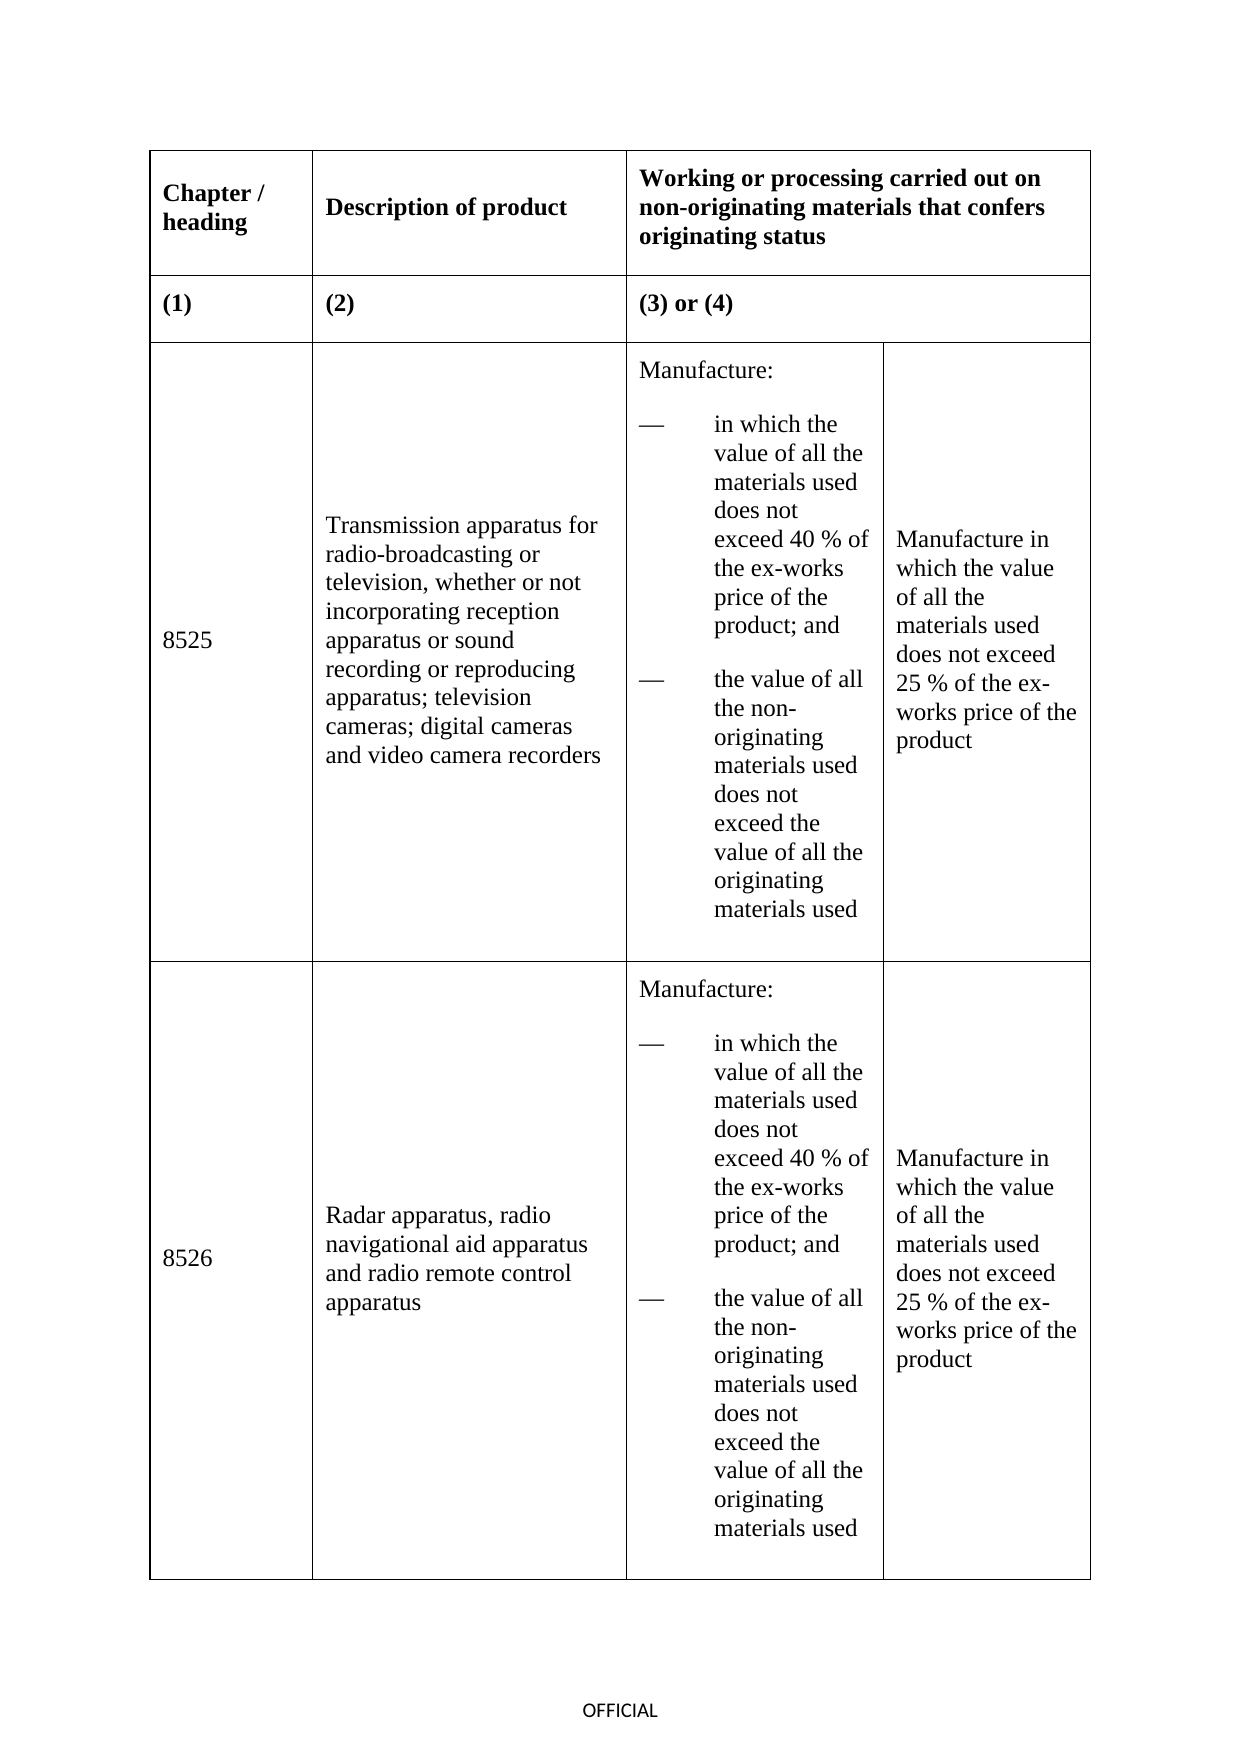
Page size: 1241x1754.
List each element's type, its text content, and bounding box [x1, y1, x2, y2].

table_cell Transmission apparatus for radio‐broadcasting or television, whether or not incorporating reception apparatus or sound recording or reproducing apparatus; television cameras; digital cameras and video camera recorders [313, 343, 626, 961]
table_cell Manufacture in which the value of all the materials used does not exceed 25 % of the ex‐works price of the product [884, 343, 1090, 961]
table_cell (3) or (4) [627, 276, 1090, 342]
table_header Working or processing carried out on non‐originating materials that confers originating status [627, 151, 1090, 275]
table_header Description of product [313, 151, 626, 275]
table_cell Manufacture in which the value of all the materials used does not exceed 25 % of the ex‐works price of the product [884, 962, 1090, 1579]
table_cell Manufacture: — in which the value of all the materials used does not exceed 40 % of the ex‐works price of the product; and — the value of all the non‐originating materials used does not exceed the value of all the originating materials used [627, 962, 883, 1579]
table_cell 8526 [151, 962, 312, 1579]
table_header Chapter / heading [151, 151, 312, 275]
table_cell (1) [151, 276, 312, 342]
table_cell Radar apparatus, radio navigational aid apparatus and radio remote control apparatus [313, 962, 626, 1579]
table_cell 8525 [151, 343, 312, 961]
table_cell (2) [313, 276, 626, 342]
table_cell Manufacture: — in which the value of all the materials used does not exceed 40 % of the ex‐works price of the product; and — the value of all the non‐originating materials used does not exceed the value of all the originating materials used [627, 343, 883, 961]
